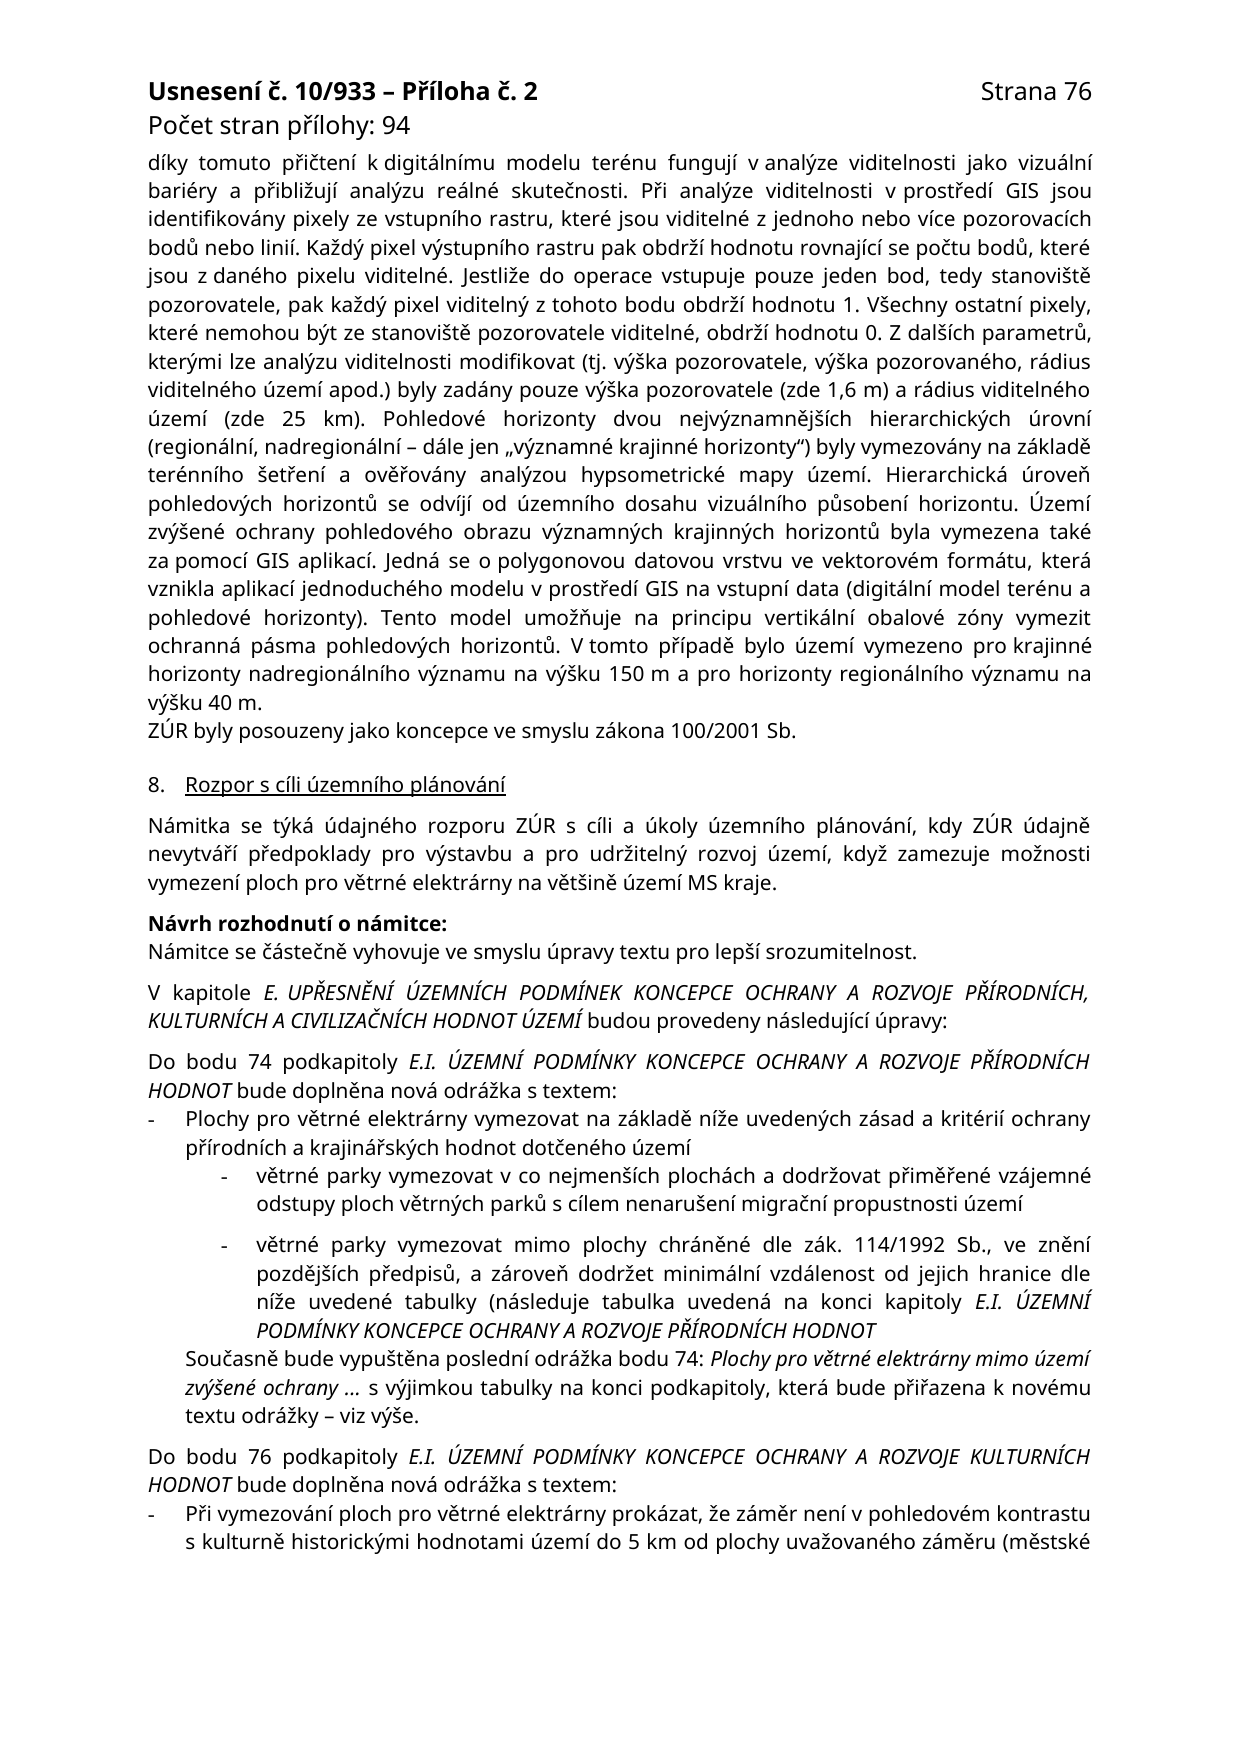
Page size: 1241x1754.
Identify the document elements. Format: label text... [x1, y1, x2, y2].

list Plochy pro větrné elektrárny vymezovat na základě níže uvedených zásad a kritérií ochrany přírodních a krajinářských hodnot dotčeného území [148, 1104, 1092, 1161]
list větrné parky vymezovat mimo plochy chráněné dle zák. 114/1992 Sb., ve znění pozdějších předpisů, a zároveň dodržet minimální vzdálenost od jejich hranice dle níže uvedené tabulky (následuje tabulka uvedená na konci kapitoly E.I. územní podmínky koncepce ochrany a rozvoje přírodních hodnot [221, 1231, 1092, 1344]
text Námitce se částečně vyhovuje ve smyslu úpravy textu pro lepší srozumitelnost. [148, 937, 1092, 966]
text Návrh rozhodnutí o námitce: [148, 909, 1092, 937]
text ZÚR byly posouzeny jako koncepce ve smyslu zákona 100/2001 Sb. [148, 716, 1092, 745]
text Současně bude vypuštěna poslední odrážka bodu 74: Plochy pro větrné elektrárny mimo území zvýšené ochrany ... s výjimkou tabulky na konci podkapitoly, která bude přiřazena k novému textu odrážky – viz výše. [185, 1344, 1092, 1429]
list větrné parky vymezovat v co nejmenších plochách a dodržovat přiměřené vzájemné odstupy ploch větrných parků s cílem nenarušení migrační propustnosti území [221, 1161, 1092, 1218]
text Námitka se týká údajného rozporu ZÚR s cíli a úkoly územního plánování, kdy ZÚR údajně nevytváří předpoklady pro výstavbu a pro udržitelný rozvoj území, když zamezuje možnosti vymezení ploch pro větrné elektrárny na většině území MS kraje. [148, 811, 1092, 896]
list Rozpor s cíli územního plánování [148, 770, 1092, 798]
text V kapitole E. upřesnění územních podmínek koncepce ochrany a rozvoje přírodních, kulturních a civilizačních hodnot území budou provedeny následující úpravy: [148, 978, 1092, 1035]
text Do bodu 76 podkapitoly E.I. územní podmínky koncepce ochrany a rozvoje kulturních hodnot bude doplněna nová odrážka s textem: [148, 1442, 1092, 1499]
text Do bodu 74 podkapitoly E.I. územní podmínky koncepce ochrany a rozvoje přírodních hodnot bude doplněna nová odrážka s textem: [148, 1047, 1092, 1104]
text díky tomuto přičtení k digitálnímu modelu terénu fungují v analýze viditelnosti jako vizuální bariéry a přibližují analýzu reálné skutečnosti. Při analýze viditelnosti v prostředí GIS jsou identifikovány pixely ze vstupního rastru, které jsou viditelné z jednoho nebo více pozorovacích bodů nebo linií. Každý pixel výstupního rastru pak obdrží hodnotu rovnající se počtu bodů, které jsou z daného pixelu viditelné. Jestliže do operace vstupuje pouze jeden bod, tedy stanoviště pozorovatele, pak každý pixel viditelný z tohoto bodu obdrží hodnotu 1. Všechny ostatní pixely, které nemohou být ze stanoviště pozorovatele viditelné, obdrží hodnotu 0. Z dalších parametrů, kterými lze analýzu viditelnosti modifikovat (tj. výška pozorovatele, výška pozorovaného, rádius viditelného území apod.) byly zadány pouze výška pozorovatele (zde 1,6 m) a rádius viditelného území (zde 25 km). Pohledové horizonty dvou nejvýznamnějších hierarchických úrovní (regionální, nadregionální – dále jen „významné krajinné horizonty“) byly vymezovány na základě terénního šetření a ověřovány analýzou hypsometrické mapy území. Hierarchická úroveň pohledových horizontů se odvíjí od územního dosahu vizuálního působení horizontu. Území zvýšené ochrany pohledového obrazu významných krajinných horizontů byla vymezena také za pomocí GIS aplikací. Jedná se o polygonovou datovou vrstvu ve vektorovém formátu, která vznikla aplikací jednoduchého modelu v prostředí GIS na vstupní data (digitální model terénu a pohledové horizonty). Tento model umožňuje na principu vertikální obalové zóny vymezit ochranná pásma pohledových horizontů. V tomto případě bylo území vymezeno pro krajinné horizonty nadregionálního významu na výšku 150 m a pro horizonty regionálního významu na výšku 40 m. [148, 148, 1092, 716]
list Při vymezování ploch pro větrné elektrárny prokázat, že záměr není v pohledovém kontrastu s kulturně historickými hodnotami území do 5 km od plochy uvažovaného záměru (městské [148, 1499, 1092, 1556]
